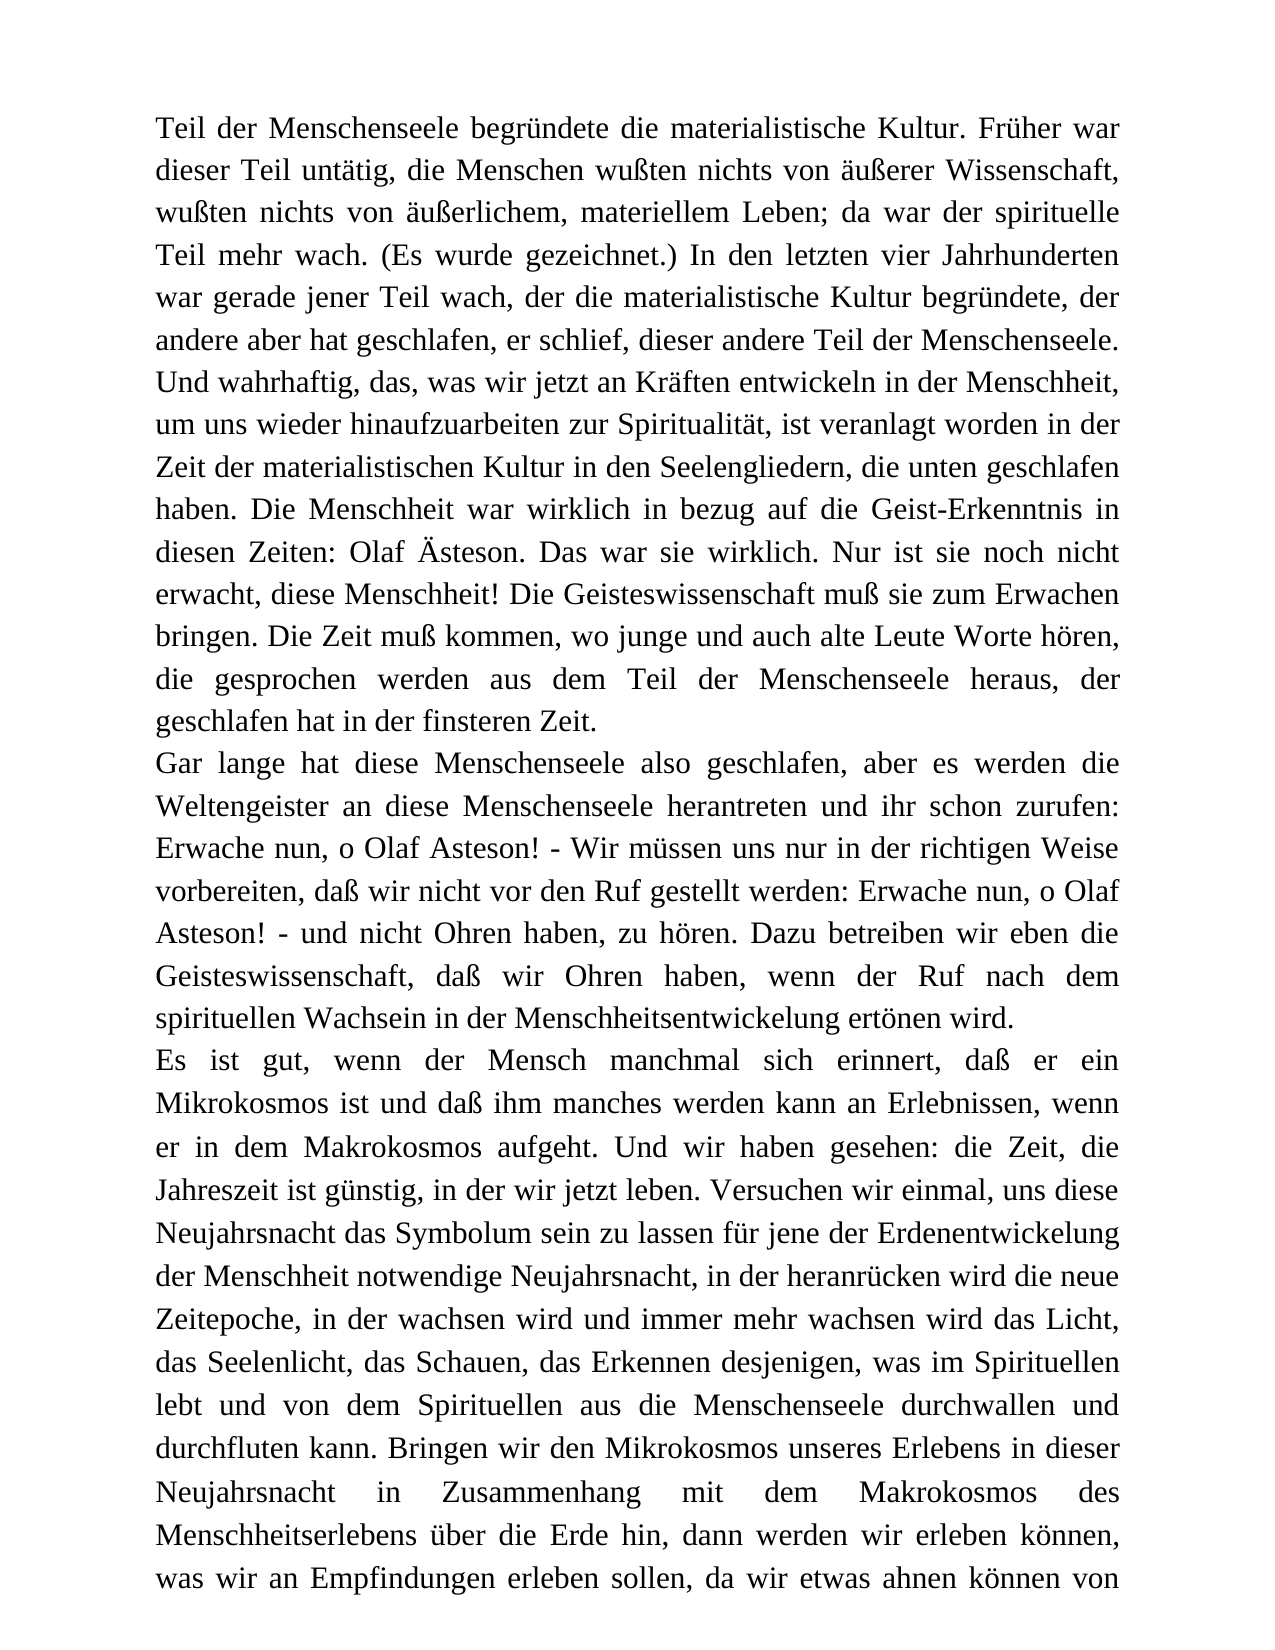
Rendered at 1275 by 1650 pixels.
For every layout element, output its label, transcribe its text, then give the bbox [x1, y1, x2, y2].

text Teil der Menschenseele begründete die materialistische Kultur. Früher war dieser Teil untätig, die Menschen wußten nichts von äußerer Wissenschaft, wußten nichts von äußerlichem, materiellem Leben; da war der spirituelle Teil mehr wach. (Es wurde gezeichnet.) In den letzten vier Jahrhunderten war gerade jener Teil wach, der die materialistische Kultur begründete, der andere aber hat geschlafen, er schlief, dieser andere Teil der Menschenseele. Und wahrhaftig, das, was wir jetzt an Kräften entwickeln in der Menschheit, um uns wieder hinaufzuarbeiten zur Spiritualität, ist veranlagt worden in der Zeit der materialistischen Kultur in den Seelengliedern, die unten geschlafen haben. Die Menschheit war wirklich in bezug auf die Geist-Erkenntnis in diesen Zeiten: Olaf Ästeson. Das war sie wirklich. Nur ist sie noch nicht erwacht, diese Menschheit! Die Geisteswissenschaft muß sie zum Erwachen bringen. Die Zeit muß kommen, wo junge und auch alte Leute Worte hören, die gesprochen werden aus dem Teil der Menschenseele heraus, der geschlafen hat in der finsteren Zeit. [155, 109, 1121, 738]
text Gar lange hat diese Menschenseele also geschlafen, aber es werden die Weltengeister an diese Menschenseele herantreten und ihr schon zurufen: Erwache nun, o Olaf Asteson! - Wir müssen uns nur in der richtigen Weise vorbereiten, daß wir nicht vor den Ruf gestellt werden: Erwache nun, o Olaf Asteson! - und nicht Ohren haben, zu hören. Dazu betreiben wir eben die Geisteswissenschaft, daß wir Ohren haben, wenn der Ruf nach dem spirituellen Wachsein in der Menschheitsentwickelung ertönen wird. [155, 745, 1121, 1035]
text Es ist gut, wenn der Mensch manchmal sich erinnert, daß er ein Mikrokosmos ist und daß ihm manches werden kann an Erlebnissen, wenn er in dem Makrokosmos aufgeht. Und wir haben gesehen: die Zeit, die Jahreszeit ist günstig, in der wir jetzt leben. Versuchen wir einmal, uns diese Neujahrsnacht das Symbolum sein zu lassen für jene der Erdenentwickelung der Menschheit notwendige Neujahrsnacht, in der heranrücken wird die neue Zeitepoche, in der wachsen wird und immer mehr wachsen wird das Licht, das Seelenlicht, das Schauen, das Erkennen desjenigen, was im Spirituellen lebt und von dem Spirituellen aus die Menschenseele durchwallen und durchfluten kann. Bringen wir den Mikrokosmos unseres Erlebens in dieser Neujahrsnacht in Zusammenhang mit dem Makrokosmos des Menschheitserlebens über die Erde hin, dann werden wir erleben können, was wir an Empfindungen erleben sollen, da wir etwas ahnen können von [155, 1042, 1121, 1595]
